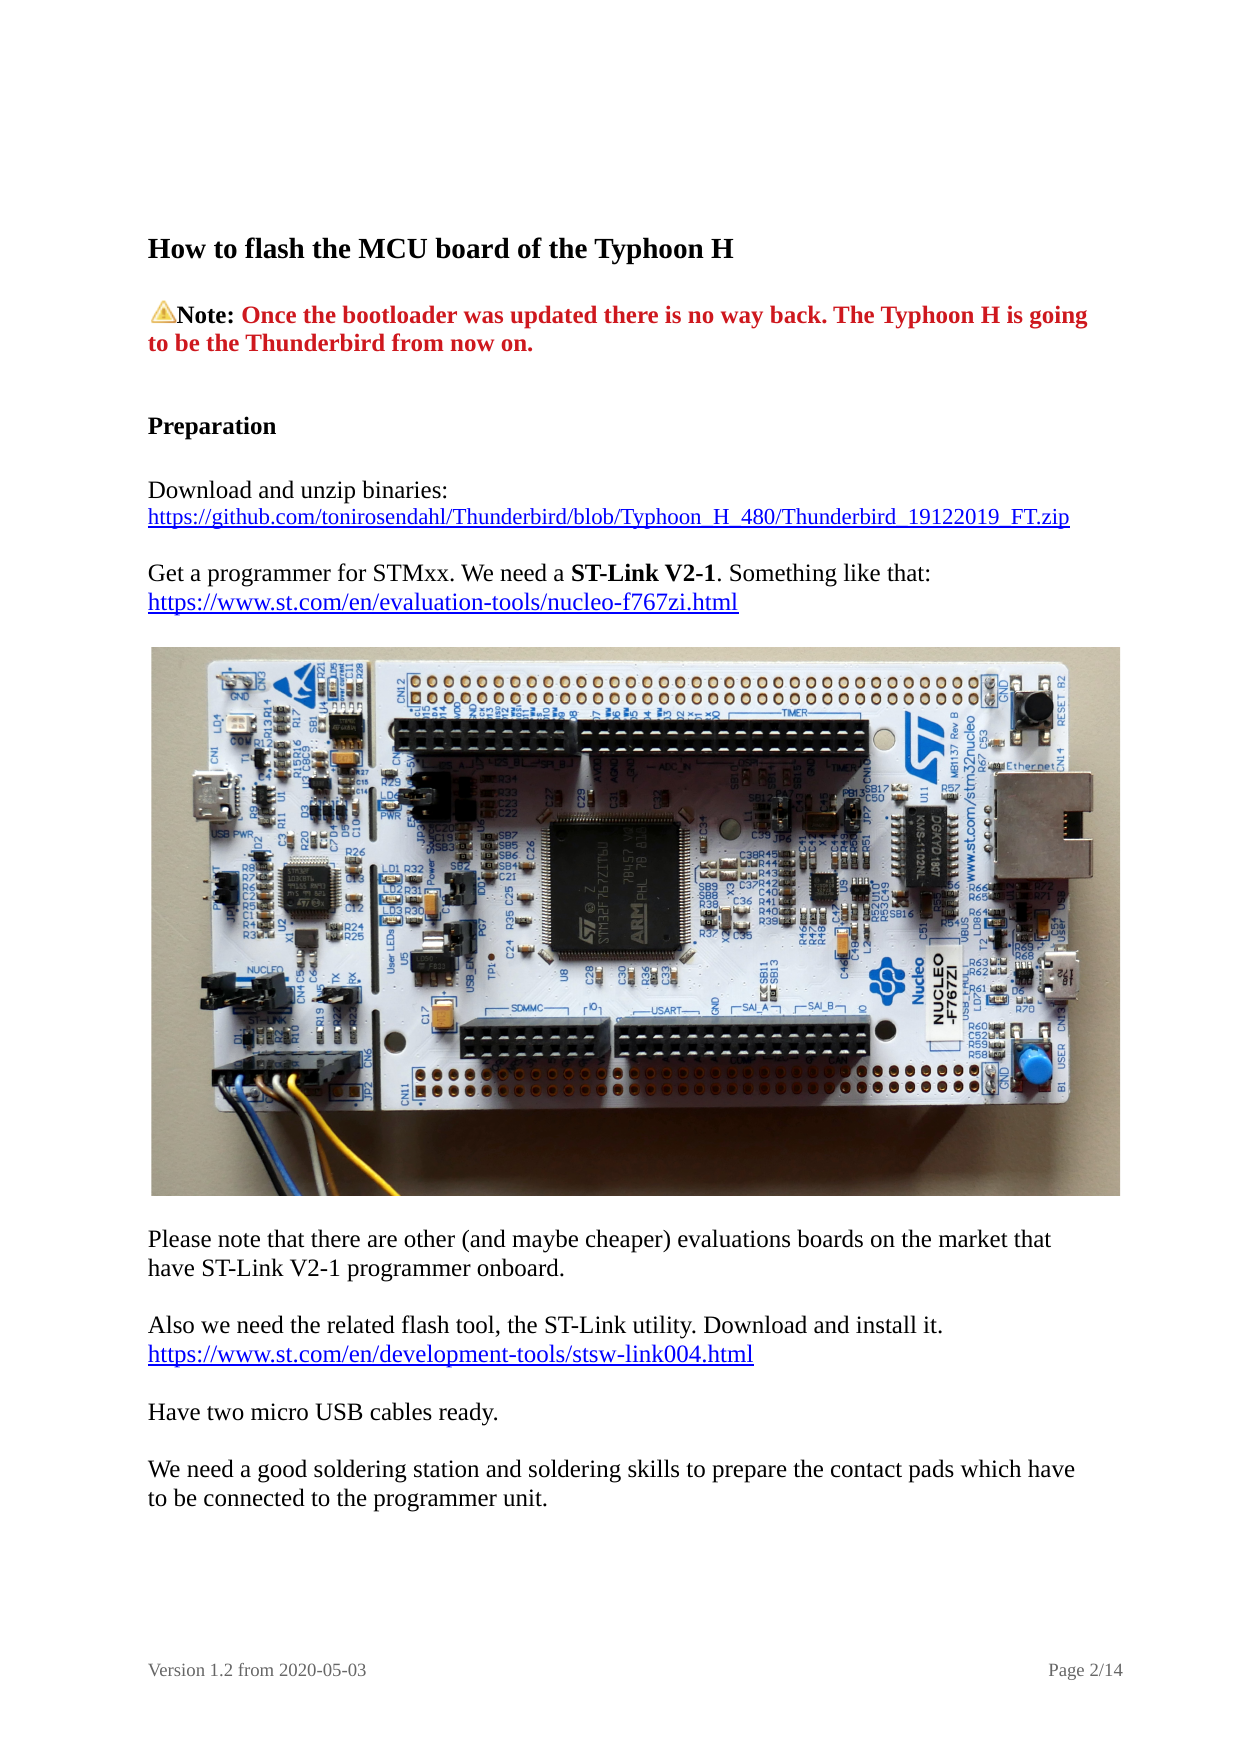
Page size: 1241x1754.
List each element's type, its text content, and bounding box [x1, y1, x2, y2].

picture [151, 647, 1121, 1196]
subtitle How to flash the MCU board of the Typhoon H [148, 231, 1093, 265]
text Have two micro USB cables ready. [148, 1397, 1093, 1426]
subtitle Preparation [148, 411, 1093, 440]
picture [151, 299, 177, 325]
text https://github.com/tonirosendahl/Thunderbird/blob/Typhoon_H_480/Thunderbird_19122019_FT.zip [148, 503, 1093, 530]
text Also we need the related flash tool, the ST-Link utility. Download and install it. [148, 1311, 1093, 1339]
text https://www.st.com/en/evaluation-tools/nucleo-f767zi.html [148, 587, 1093, 616]
text https://www.st.com/en/development-tools/stsw-link004.html [148, 1339, 1093, 1368]
text Note: Once the bootloader was updated there is no way back. The Typhoon H is going to be the Thunderbird from now on. [148, 300, 1093, 357]
text Download and unzip binaries: [148, 475, 1093, 503]
text We need a good soldering station and soldering skills to prepare the contact pads which have to be connected to the programmer unit. [148, 1454, 1093, 1512]
text Please note that there are other (and maybe cheaper) evaluations boards on the market that have ST-Link V2-1 programmer onboard. [148, 1224, 1093, 1282]
text Get a programmer for STMxx. We need a ST-Link V2-1. Something like that: [148, 558, 1093, 587]
